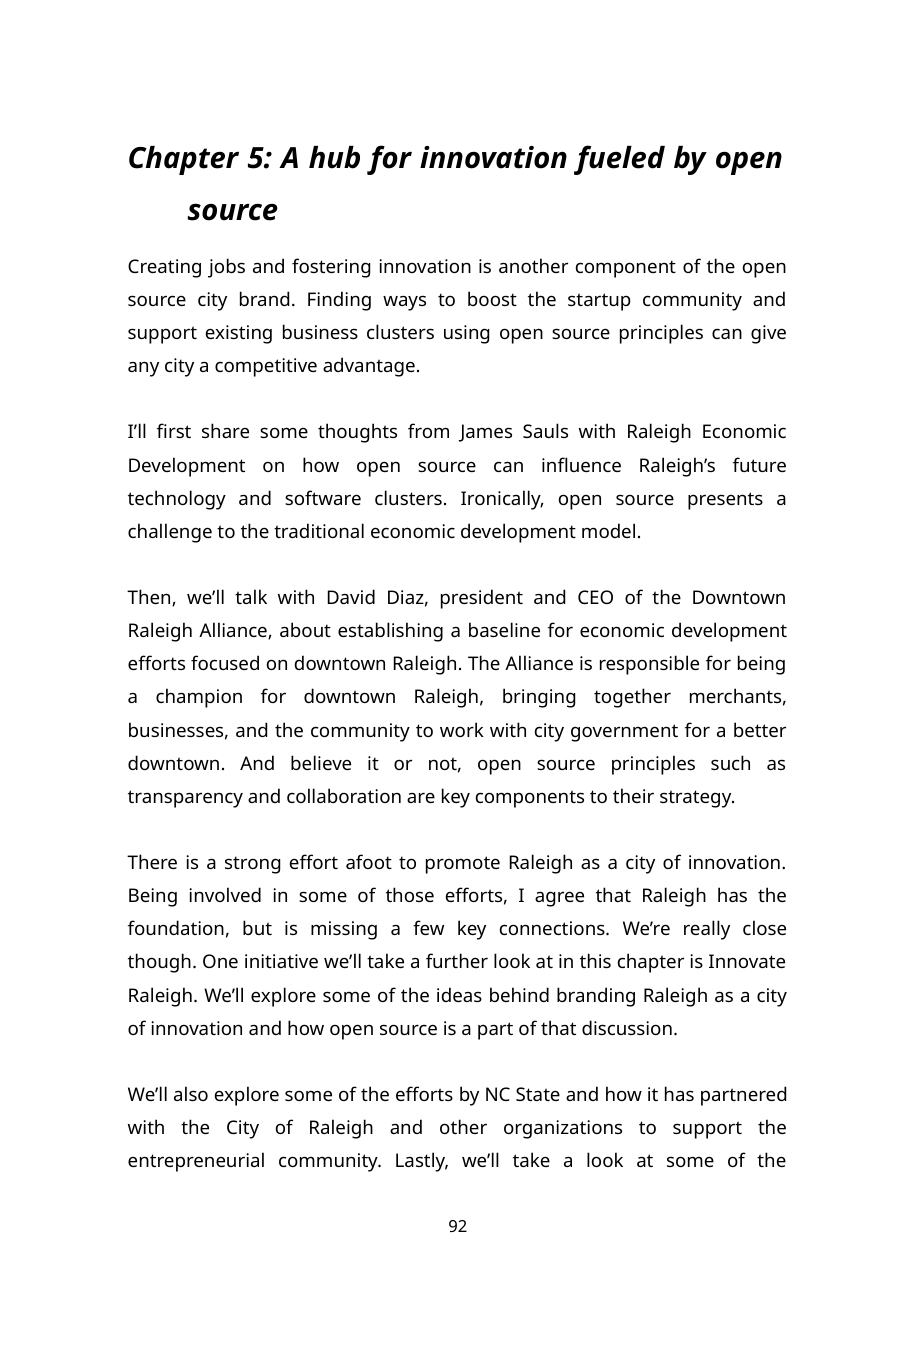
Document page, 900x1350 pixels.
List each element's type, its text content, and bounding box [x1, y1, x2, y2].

text I’ll first share some thoughts from James Sauls with Raleigh Economic Development on how open source can influence Raleigh’s future technology and software clusters. Ironically, open source presents a challenge to the traditional economic development model. [127, 419, 787, 544]
text There is a strong effort afoot to promote Raleigh as a city of innovation. Being involved in some of those efforts, I agree that Raleigh has the foundation, but is missing a few key connections. We’re really close though. One initiative we’ll take a further look at in this chapter is Innovate Raleigh. We’ll explore some of the ideas behind branding Raleigh as a city of innovation and how open source is a part of that discussion. [127, 849, 787, 1041]
text Creating jobs and fostering innovation is another component of the open source city brand. Finding ways to boost the startup community and support existing business clusters using open source principles can give any city a competitive advantage. [127, 253, 787, 378]
text We’ll also explore some of the efforts by NC State and how it has partnered with the City of Raleigh and other organizations to support the entrepreneurial community. Lastly, we’ll take a look at some of the [127, 1081, 787, 1173]
text Then, we’ll talk with David Diaz, president and CEO of the Downtown Raleigh Alliance, about establishing a baseline for economic development efforts focused on downtown Raleigh. The Alliance is responsible for being a champion for downtown Raleigh, bringing together merchants, businesses, and the community to work with city government for a better downtown. And believe it or not, open source principles such as transparency and collaboration are key components to their strategy. [127, 584, 787, 809]
subtitle Chapter 5: A hub for innovation fueled by open source [127, 137, 787, 229]
